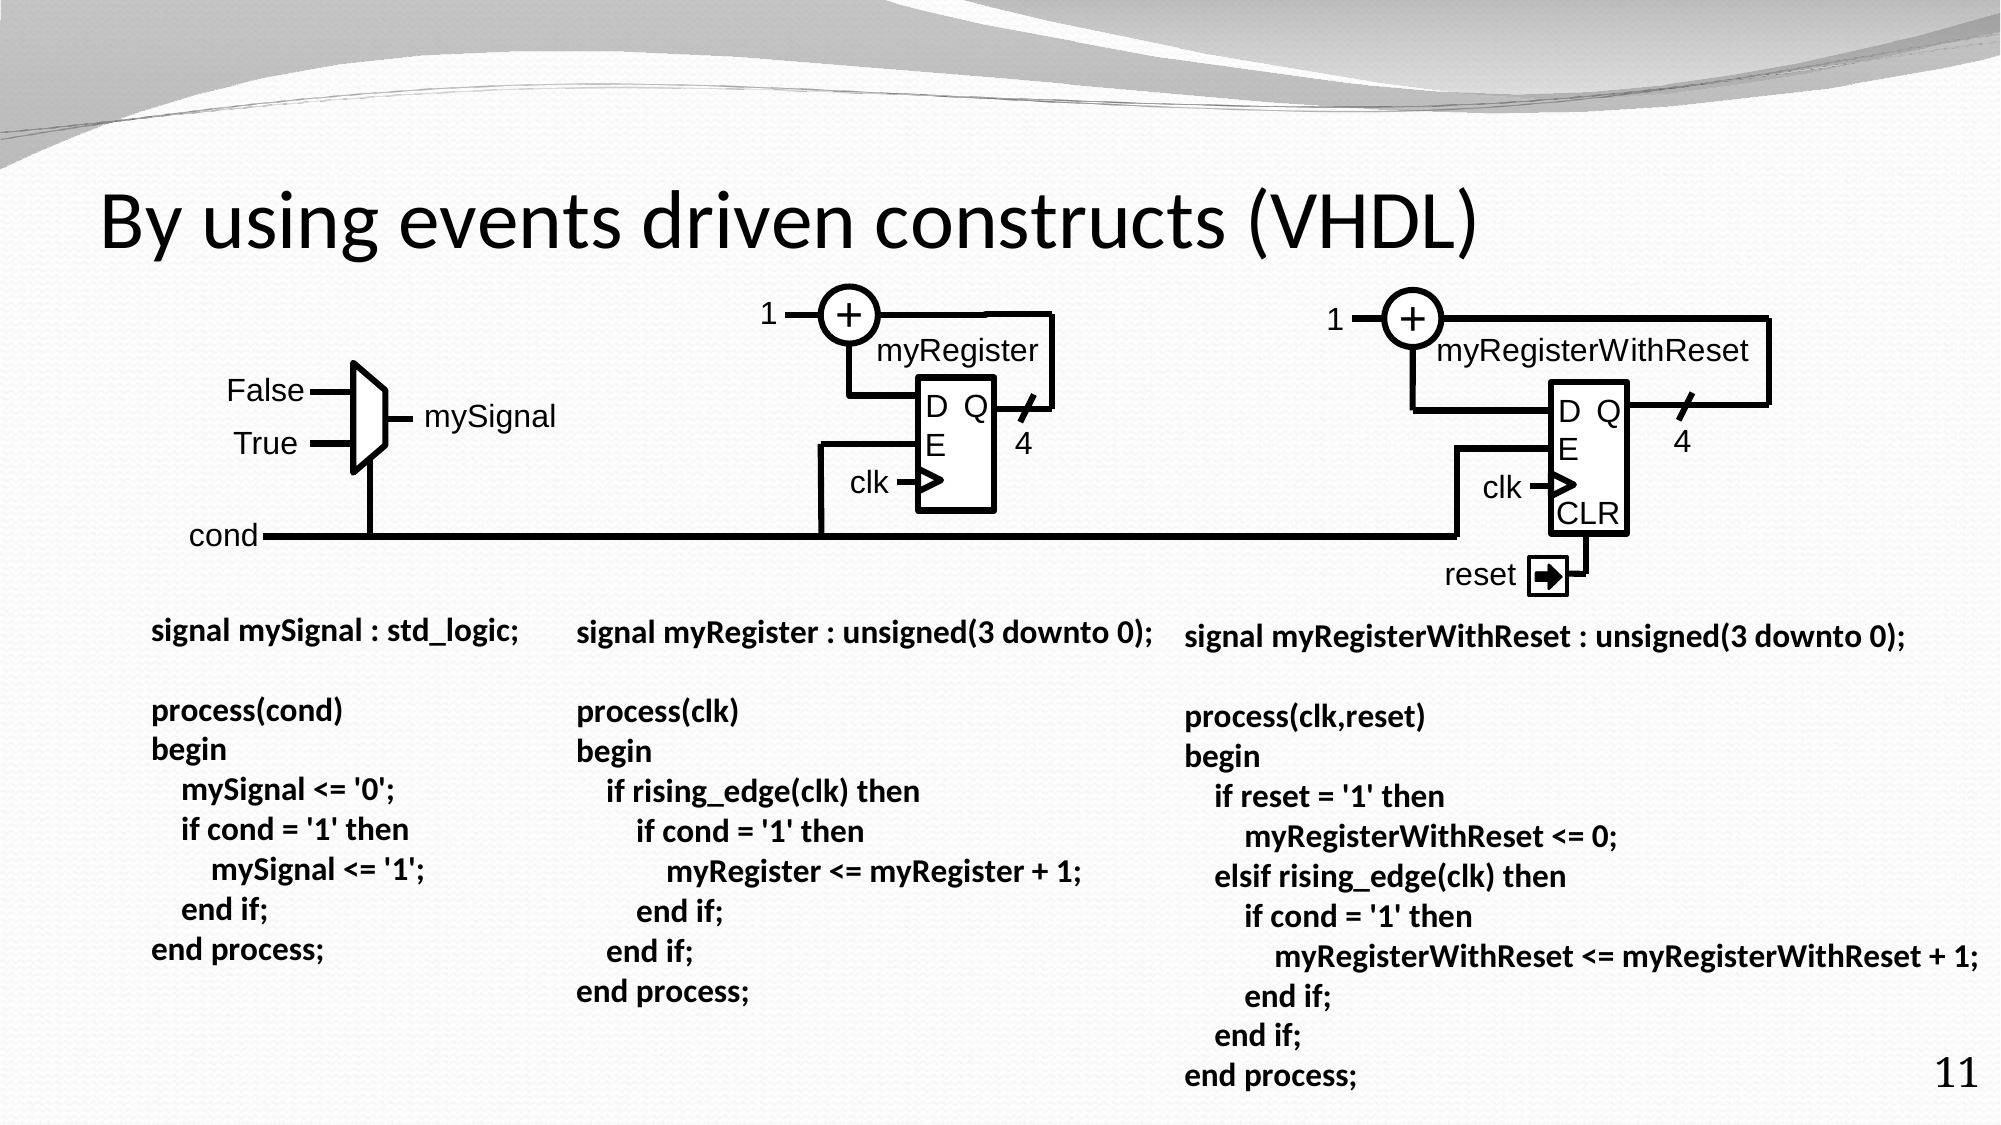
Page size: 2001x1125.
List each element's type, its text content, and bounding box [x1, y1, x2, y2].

text_box signal myRegisterWithReset : unsigned(3 downto 0); process(clk,reset) begin if reset = '1' then myRegisterWithReset <= 0; elsif rising_edge(clk) then if cond = '1' then myRegisterWithReset <= myRegisterWithReset + 1; end if; end if; end process; [1139, 607, 2001, 1117]
picture [0, 0, 2001, 1125]
text_box signal myRegister : unsigned(3 downto 0); process(clk) begin if rising_edge(clk) then if cond = '1' then myRegister <= myRegister + 1; end if; end if; end process; [531, 603, 1607, 1027]
text_box signal mySignal : std_logic; process(cond) begin mySignal <= '0'; if cond = '1' then mySignal <= '1'; end if; end process; [106, 600, 674, 1111]
title By using events driven constructs (VHDL) [99, 77, 1969, 266]
text_box [1813, 1042, 1981, 1103]
